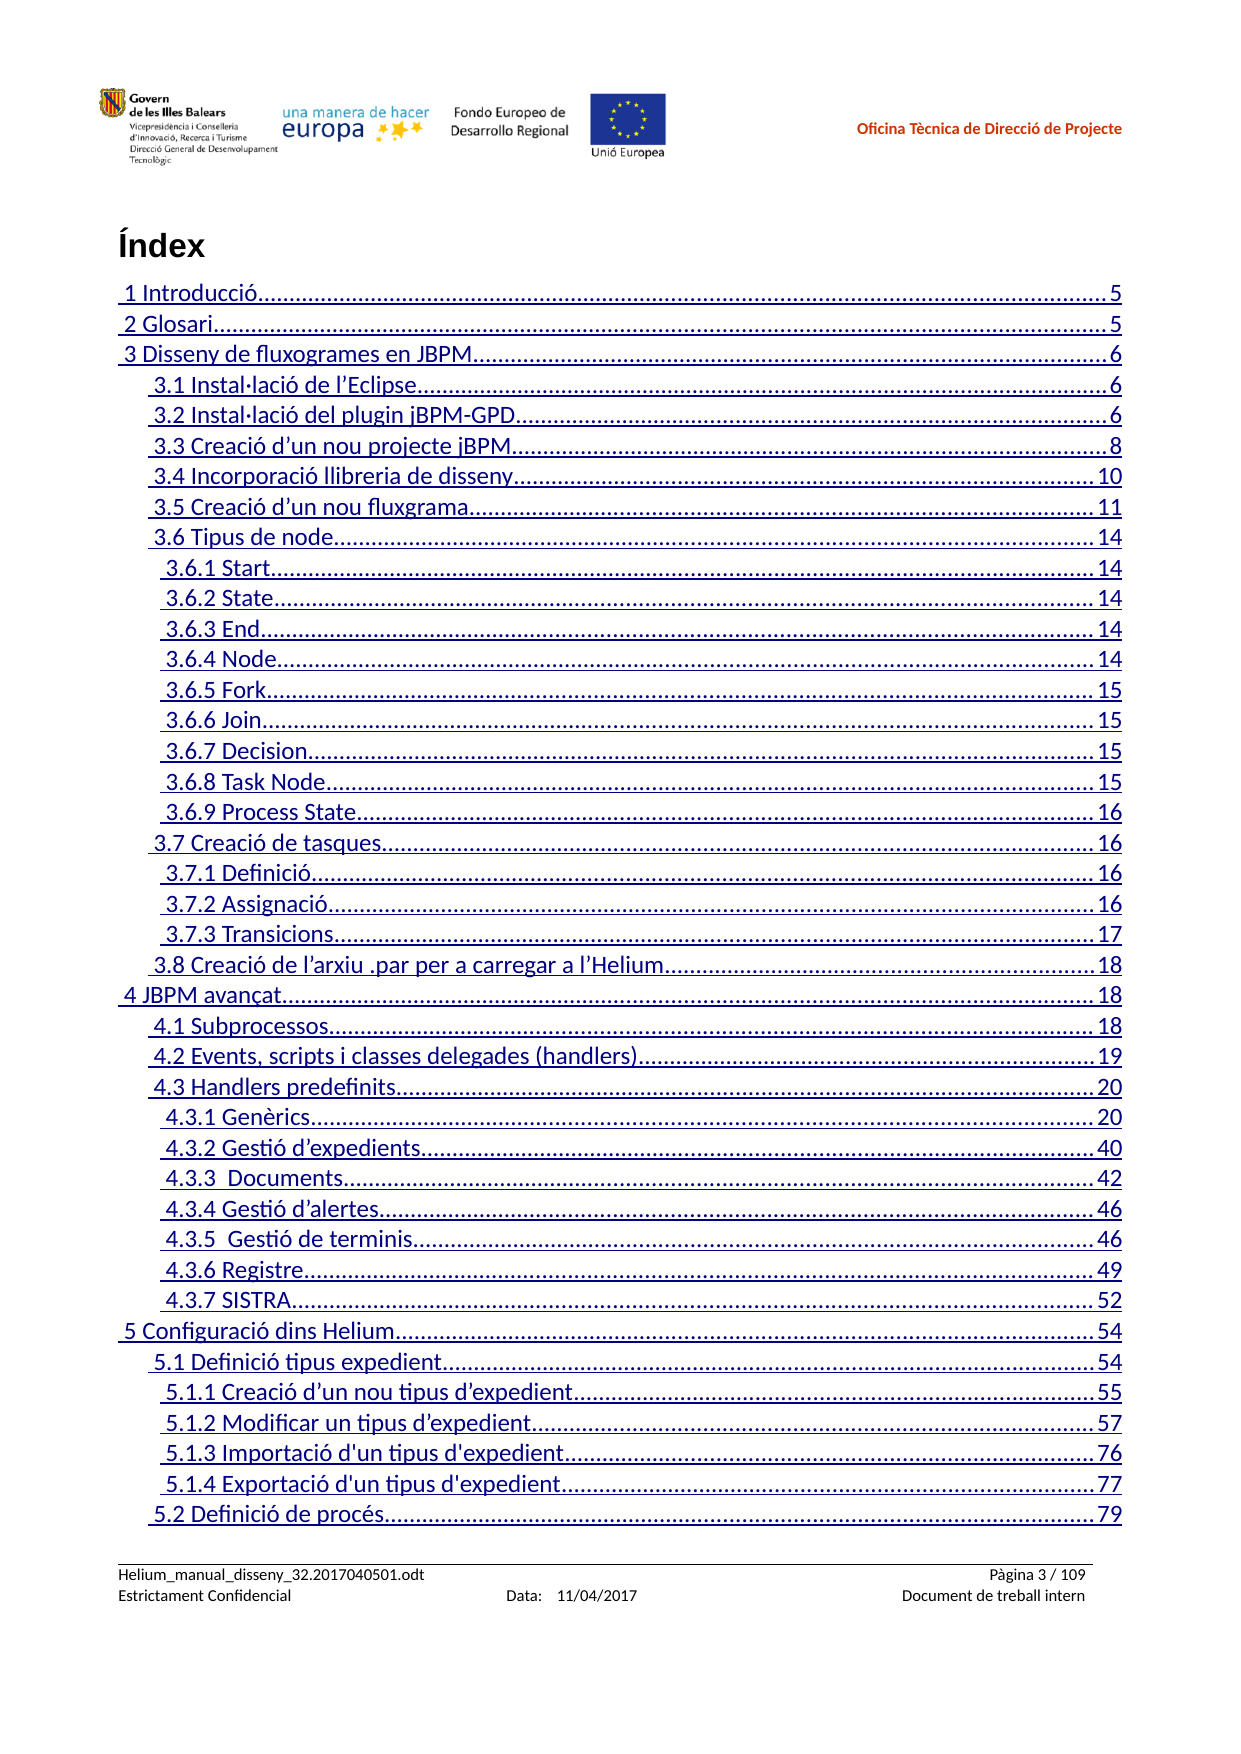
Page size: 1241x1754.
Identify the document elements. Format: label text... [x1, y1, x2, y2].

text 3.3 Creació d’un nou projecte jBPM 8 [148, 430, 1122, 456]
text 3.1 Instal·lació de l’Eclipse 6 [148, 369, 1122, 395]
text 5.1.2 Modificar un tipus d’expedient 57 [160, 1407, 1122, 1433]
text 3.6.8 Task Node 15 [160, 766, 1122, 792]
text 4.3.5 Gestió de terminis 46 [160, 1223, 1122, 1250]
text 1 Introducció 5 [118, 277, 1122, 303]
text 5.1.4 Exportació d'un tipus d'expedient 77 [160, 1468, 1122, 1494]
text 4.3.1 Genèrics 20 [160, 1101, 1122, 1128]
text 3.6 Tipus de node 14 [148, 522, 1122, 548]
text 5.1 Definició tipus expedient 54 [148, 1346, 1122, 1372]
text 4.3.2 Gestió d’expedients 40 [160, 1132, 1122, 1158]
text 3.6.3 End 14 [160, 613, 1122, 639]
subtitle Índex [118, 226, 1122, 265]
text 3 Disseny de fluxogrames en JBPM 6 [118, 338, 1122, 364]
text 3.6.6 Join 15 [160, 705, 1122, 731]
text 5.2 Definició de procés 79 [148, 1498, 1122, 1524]
text 3.2 Instal·lació del plugin jBPM-GPD 6 [148, 399, 1122, 425]
text 3.7.2 Assignació 16 [160, 888, 1122, 914]
text 3.7.3 Transicions 17 [160, 918, 1122, 944]
text 3.6.5 Fork 15 [160, 674, 1122, 700]
text 4.1 Subprocessos 18 [148, 1010, 1122, 1036]
picture [99, 87, 668, 166]
text 4.2 Events, scripts i classes delegades (handlers) 19 [148, 1040, 1122, 1066]
text 3.6.4 Node 14 [160, 644, 1122, 670]
text 4.3.6 Registre 49 [160, 1254, 1122, 1280]
text 3.6.2 State 14 [160, 583, 1122, 609]
text 5.1.3 Importació d'un tipus d'expedient 76 [160, 1437, 1122, 1463]
text 4.3.7 SISTRA 52 [160, 1284, 1122, 1311]
text 5 Configuració dins Helium 54 [118, 1315, 1122, 1341]
text 5.1.1 Creació d’un nou tipus d’expedient 55 [160, 1376, 1122, 1402]
text 4 JBPM avançat 18 [118, 979, 1122, 1005]
text 3.7.1 Definició 16 [160, 857, 1122, 883]
text 4.3 Handlers predefinits 20 [148, 1071, 1122, 1097]
text 3.5 Creació d’un nou fluxgrama 11 [148, 491, 1122, 517]
text 4.3.3 Documents 42 [160, 1162, 1122, 1189]
text 2 Glosari 5 [118, 308, 1122, 334]
text 3.7 Creació de tasques 16 [148, 827, 1122, 853]
text 4.3.4 Gestió d’alertes 46 [160, 1193, 1122, 1219]
text 3.8 Creació de l’arxiu .par per a carregar a l’Helium 18 [148, 949, 1122, 975]
text 3.6.1 Start 14 [160, 552, 1122, 578]
text 3.6.9 Process State 16 [160, 796, 1122, 822]
text 3.6.7 Decision 15 [160, 735, 1122, 761]
text 3.4 Incorporació llibreria de disseny 10 [148, 461, 1122, 486]
